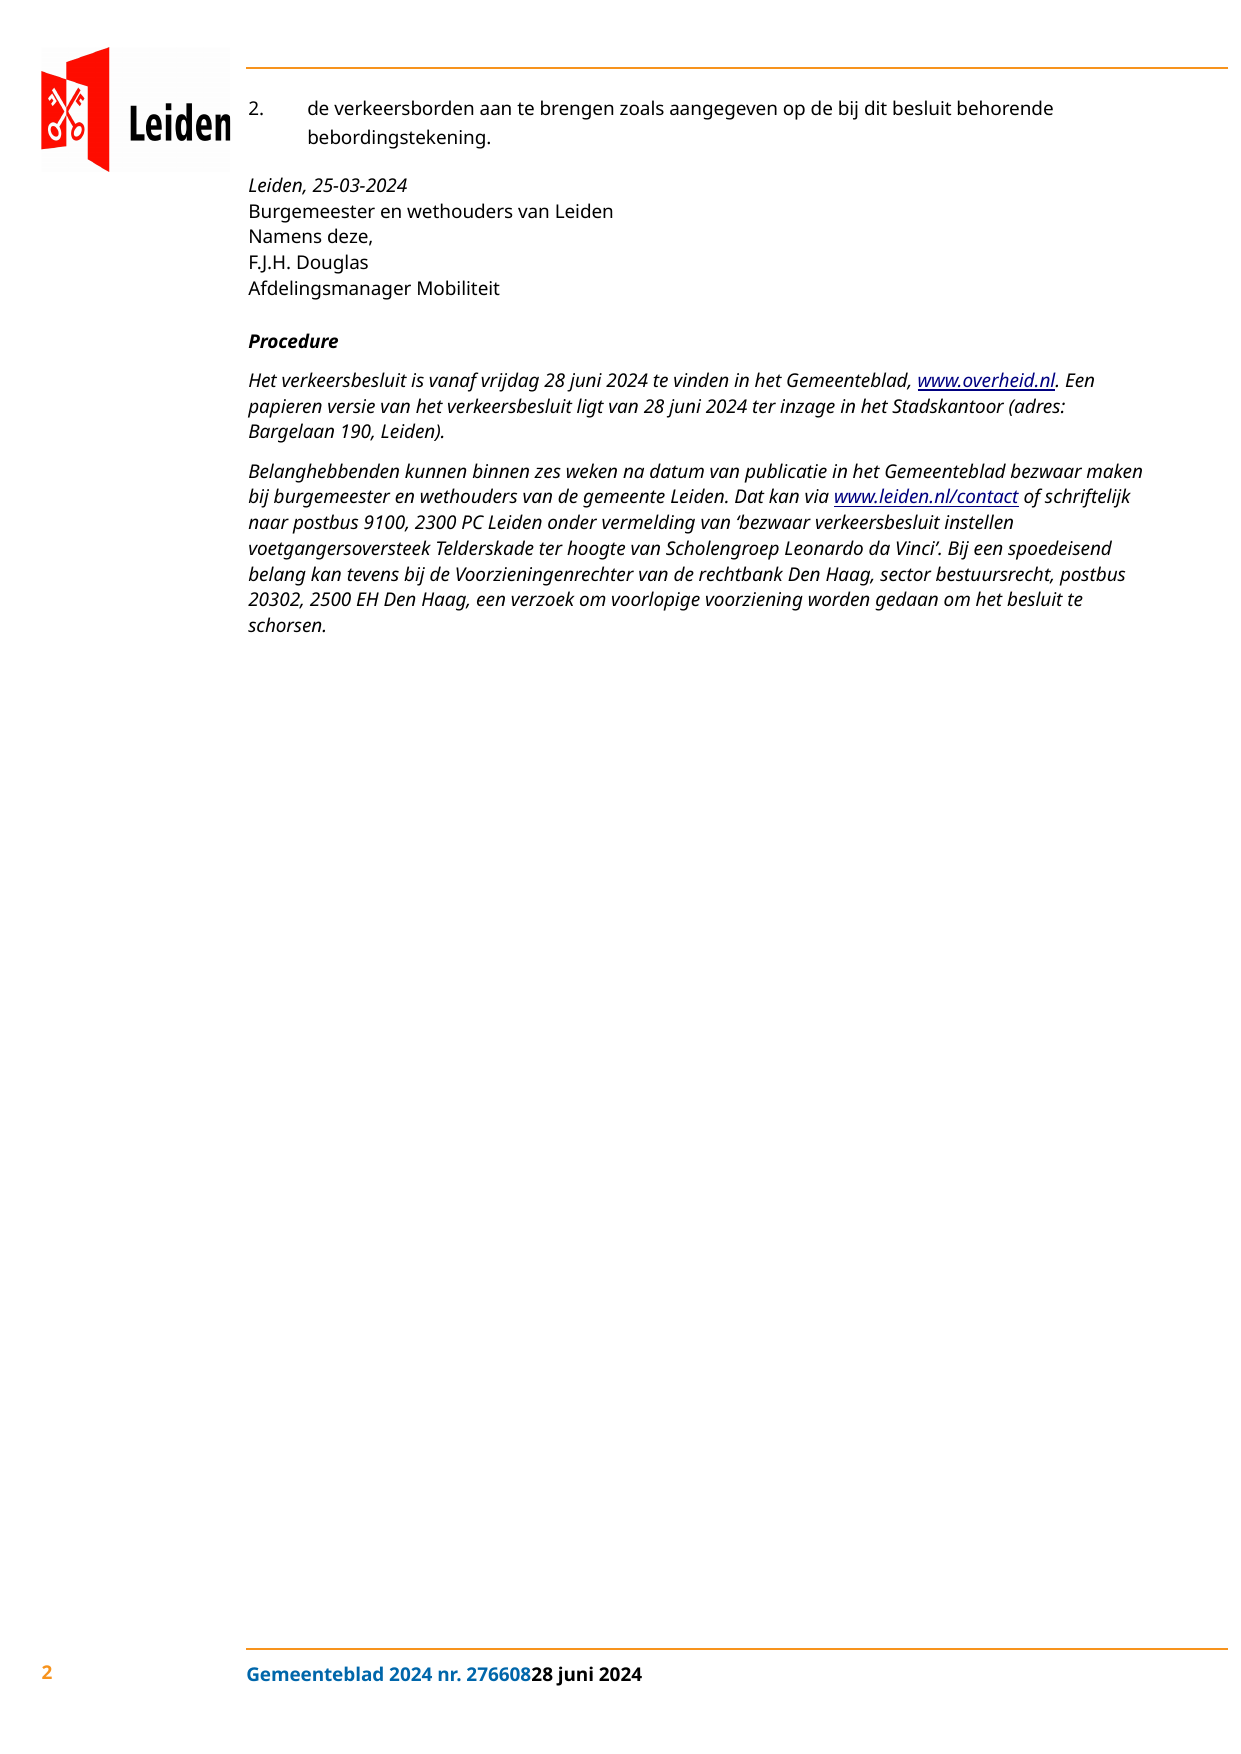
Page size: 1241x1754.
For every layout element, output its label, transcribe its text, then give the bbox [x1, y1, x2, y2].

text F.J.H. Douglas [248, 249, 1152, 275]
text Belanghebbenden kunnen binnen zes weken na datum van publicatie in het Gemeenteblad bezwaar maken bij burgemeester en wethouders van de gemeente Leiden. Dat kan via www.leiden.nl/contact of schriftelijk naar postbus 9100, 2300 PC Leiden onder vermelding van ‘bezwaar verkeersbesluit instellen voetgangersoversteek Telderskade ter hoogte van Scholengroep Leonardo da Vinci’. Bij een spoedeisend belang kan tevens bij de Voorzieningenrechter van de rechtbank Den Haag, sector bestuursrecht, postbus 20302, 2500 EH Den Haag, een verzoek om voorlopige voorziening worden gedaan om het besluit te schorsen. [248, 458, 1152, 638]
text Burgemeester en wethouders van Leiden [248, 198, 1152, 224]
text Procedure [248, 328, 1152, 354]
list de verkeersborden aan te brengen zoals aangegeven op de bij dit besluit behorende bebordingstekening. [248, 95, 1152, 150]
text Het verkeersbesluit is vanaf vrijdag 28 juni 2024 te vinden in het Gemeenteblad, www.overheid.nl. Een papieren versie van het verkeersbesluit ligt van 28 juni 2024 ter inzage in het Stadskantoor (adres: Bargelaan 190, Leiden). [248, 367, 1152, 444]
text Leiden, 25-03-2024 [248, 172, 1152, 198]
text Afdelingsmanager Mobiliteit [248, 275, 1152, 301]
picture [41, 47, 231, 172]
text Namens deze, [248, 224, 1152, 249]
